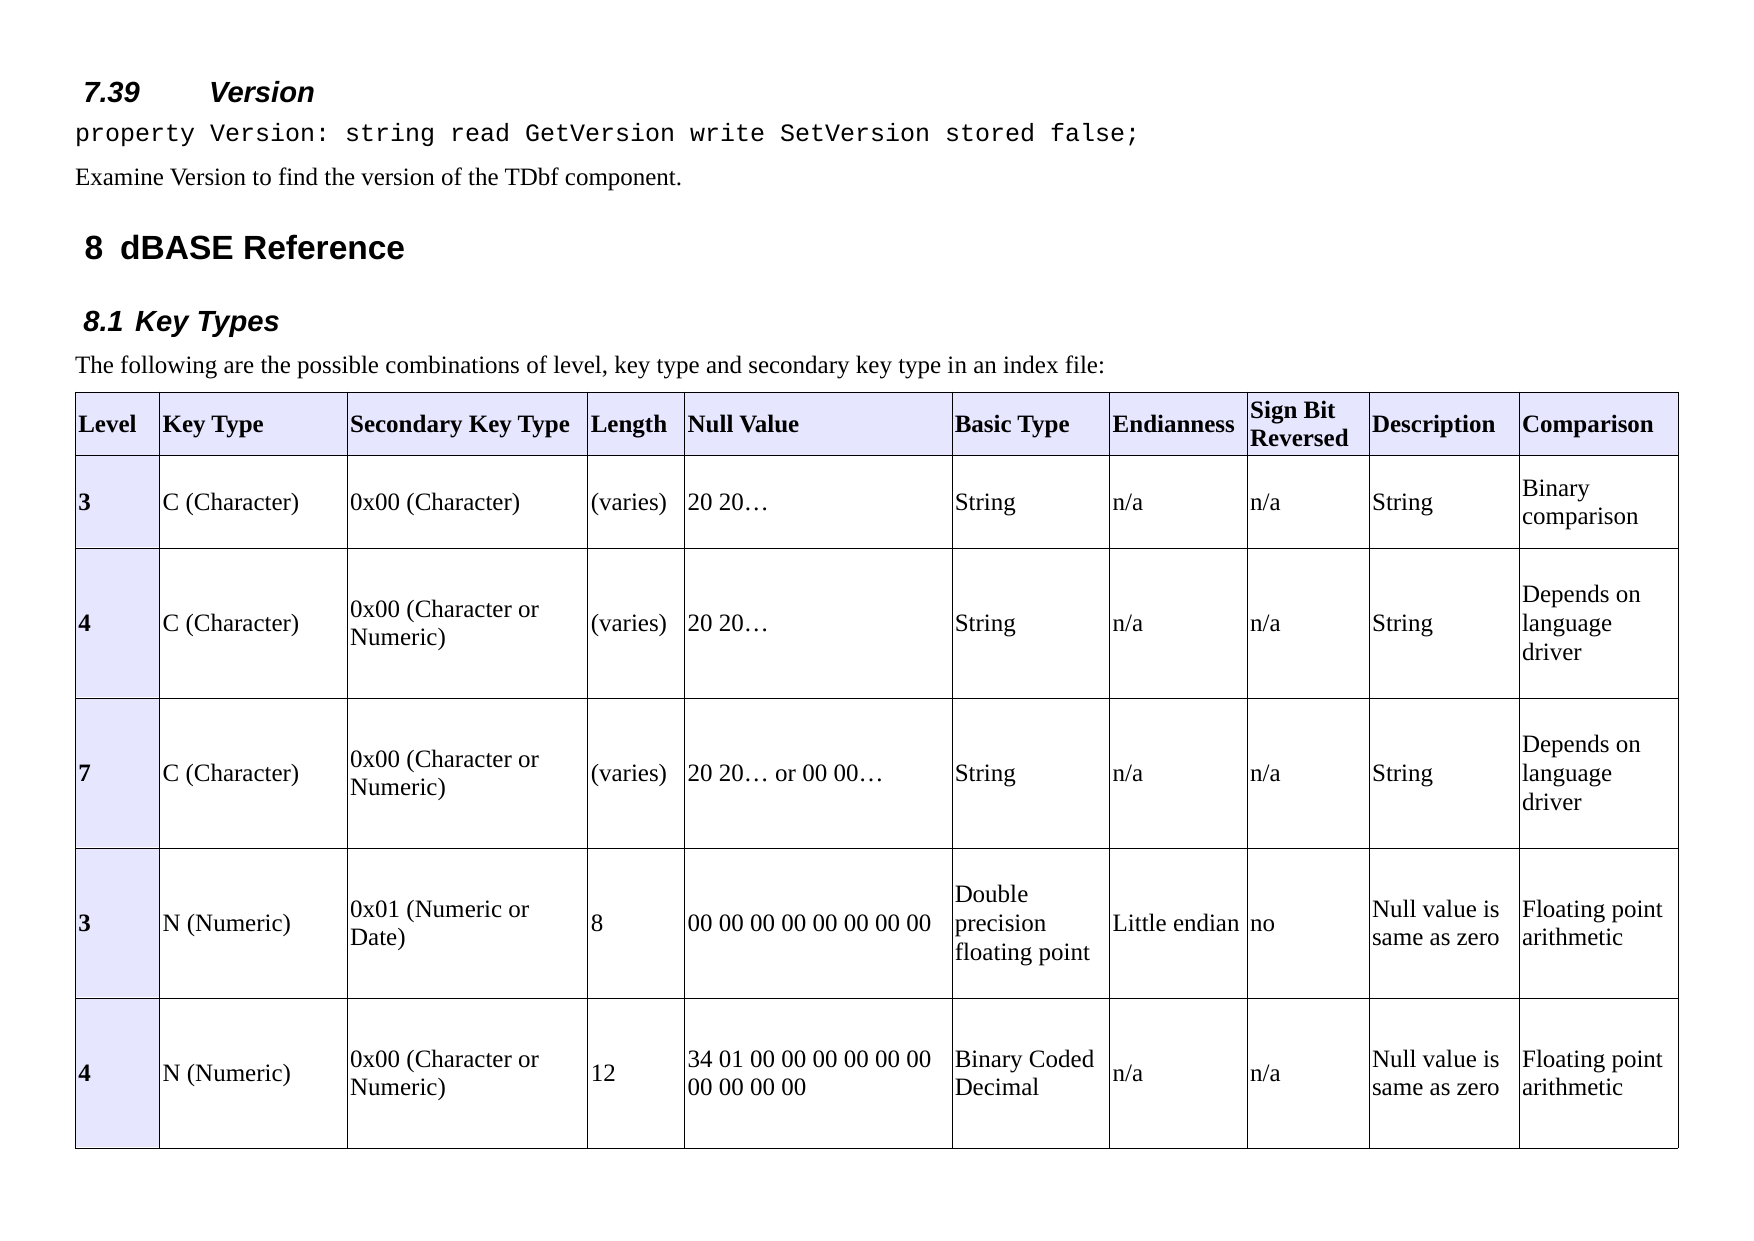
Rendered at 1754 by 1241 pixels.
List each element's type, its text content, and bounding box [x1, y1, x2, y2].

table_cell 4 [76, 999, 159, 1147]
table_cell 4 [76, 549, 159, 697]
table_cell n/a [1110, 549, 1247, 697]
table_cell n/a [1248, 999, 1369, 1147]
table_cell 20 20… [685, 456, 952, 547]
table_cell n/a [1110, 999, 1247, 1147]
table_cell 20 20… or 00 00… [685, 699, 952, 847]
table_cell Floating point arithmetic [1520, 849, 1678, 997]
table_cell String [1370, 456, 1519, 547]
table_cell Null value is same as zero [1370, 999, 1519, 1147]
table_header Null Value [685, 393, 952, 455]
table_header Endianness [1110, 393, 1247, 455]
table_cell (varies) [588, 456, 684, 547]
table_cell Floating point arithmetic [1520, 999, 1678, 1147]
table_cell Binary comparison [1520, 456, 1678, 547]
table_cell (varies) [588, 699, 684, 847]
table_cell Depends on language driver [1520, 699, 1678, 847]
subtitle dBASE Reference [75, 228, 1679, 267]
table_cell 34 01 00 00 00 00 00 00 00 00 00 00 [685, 999, 952, 1147]
table_cell 12 [588, 999, 684, 1147]
table_cell String [1370, 699, 1519, 847]
table_header Description [1370, 393, 1519, 455]
table_cell 00 00 00 00 00 00 00 00 [685, 849, 952, 997]
table_header Key Type [160, 393, 347, 455]
table_header Sign Bit Reversed [1248, 393, 1369, 455]
table_header Basic Type [953, 393, 1109, 455]
text Examine Version to find the version of the TDbf component. [75, 162, 1679, 191]
table_cell (varies) [588, 549, 684, 697]
table_cell 0x00 (Character or Numeric) [348, 549, 587, 697]
subtitle Version [75, 75, 1679, 108]
table_cell Double precision floating point [953, 849, 1109, 997]
table_cell Depends on language driver [1520, 549, 1678, 697]
table_cell n/a [1248, 699, 1369, 847]
table_header Length [588, 393, 684, 455]
table_cell Little endian [1110, 849, 1247, 997]
table_cell 3 [76, 849, 159, 997]
table_header Comparison [1520, 393, 1678, 455]
text property Version: string read GetVersion write SetVersion stored false; [75, 121, 1679, 149]
table_cell String [953, 456, 1109, 547]
table_cell 0x00 (Character or Numeric) [348, 999, 587, 1147]
table_cell 20 20… [685, 549, 952, 697]
table_cell n/a [1110, 699, 1247, 847]
table_cell C (Character) [160, 549, 347, 697]
table_cell Null value is same as zero [1370, 849, 1519, 997]
table_cell n/a [1110, 456, 1247, 547]
table_cell n/a [1248, 456, 1369, 547]
table_cell Binary Coded Decimal [953, 999, 1109, 1147]
table_cell String [953, 549, 1109, 697]
table_cell C (Character) [160, 456, 347, 547]
table_cell 7 [76, 699, 159, 847]
table_header Secondary Key Type [348, 393, 587, 455]
table_cell n/a [1248, 549, 1369, 697]
table_cell 0x00 (Character or Numeric) [348, 699, 587, 847]
table_cell C (Character) [160, 699, 347, 847]
table_cell 0x00 (Character) [348, 456, 587, 547]
table_cell 8 [588, 849, 684, 997]
table_cell N (Numeric) [160, 999, 347, 1147]
subtitle Key Types [75, 304, 1679, 338]
table_cell String [1370, 549, 1519, 697]
table_cell N (Numeric) [160, 849, 347, 997]
table_header Level [76, 393, 159, 455]
table_cell 0x01 (Numeric or Date) [348, 849, 587, 997]
table_cell String [953, 699, 1109, 847]
table_cell no [1248, 849, 1369, 997]
table_cell 3 [76, 456, 159, 547]
text The following are the possible combinations of level, key type and secondary key type in an index file: [75, 350, 1679, 379]
